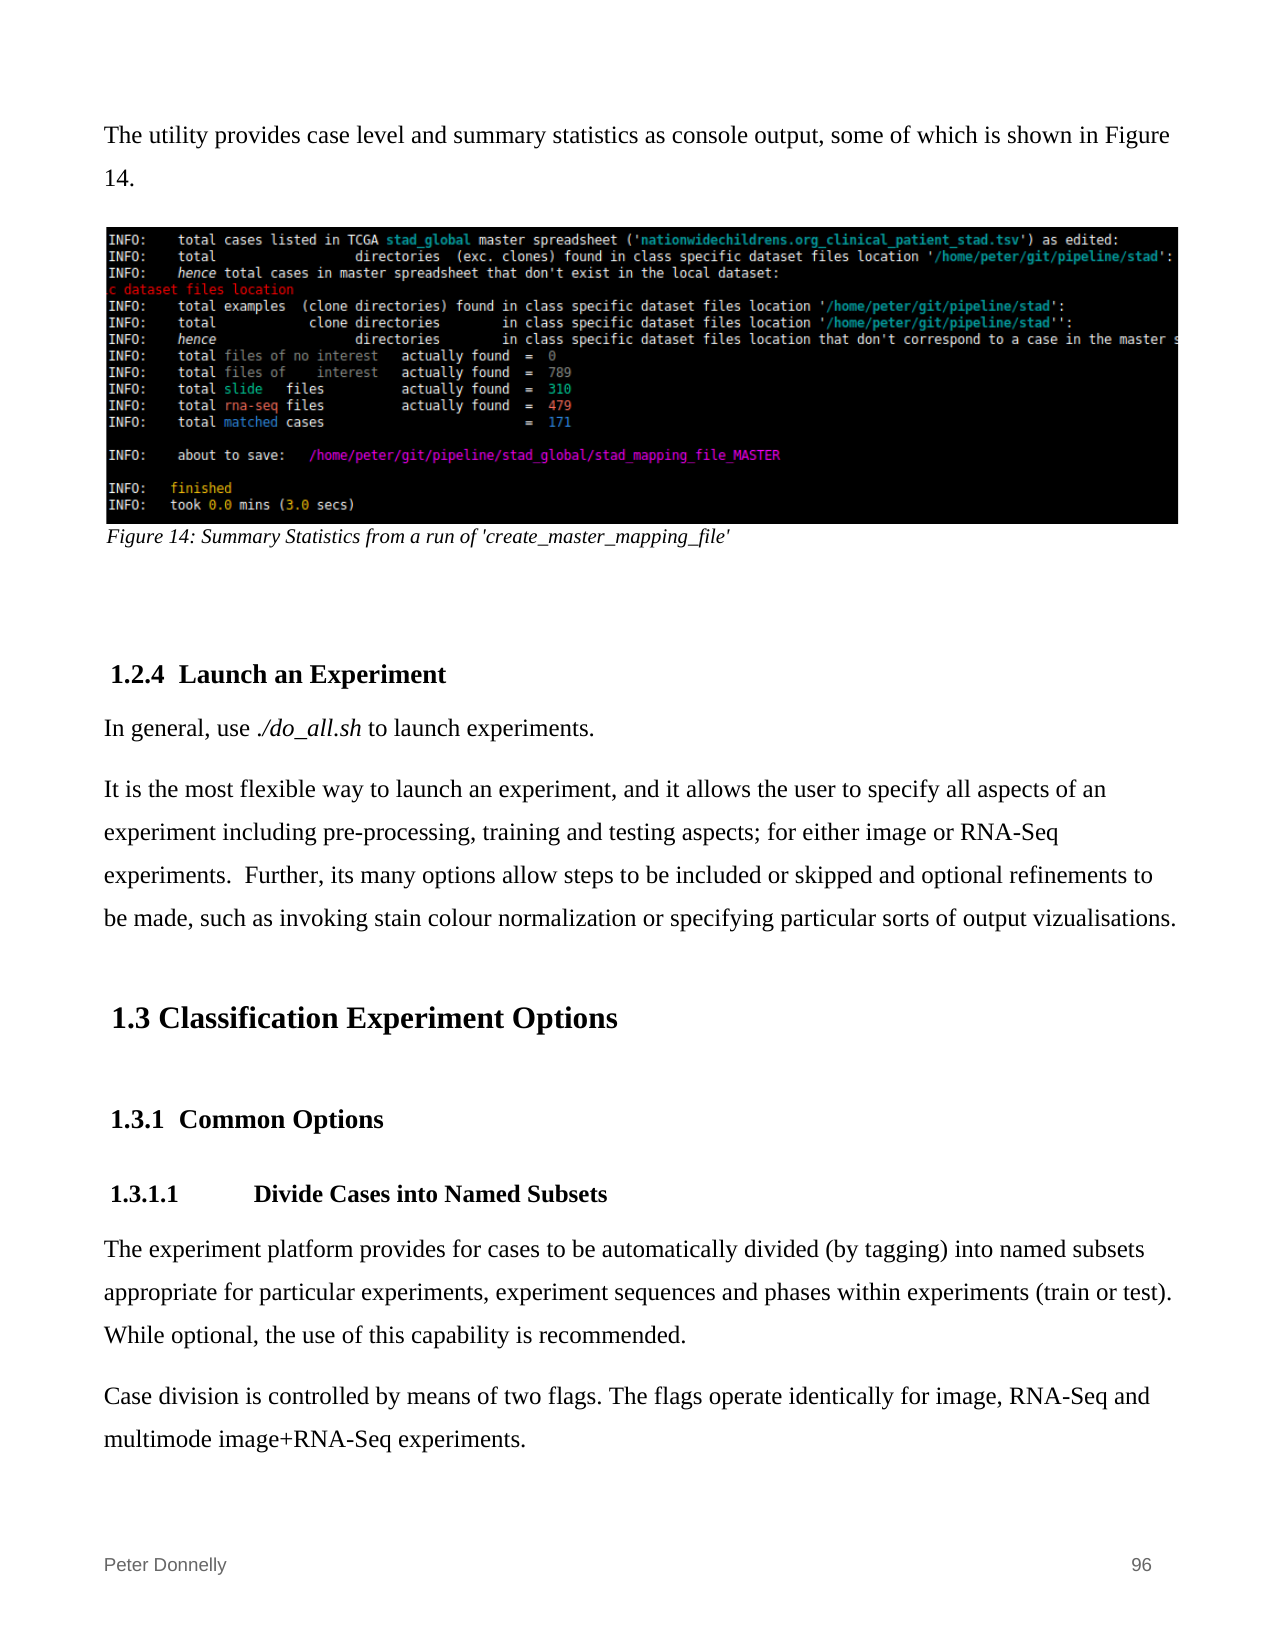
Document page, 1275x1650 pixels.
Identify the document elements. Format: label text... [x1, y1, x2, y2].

text It is the most flexible way to launch an experiment, and it allows the user to specify all aspects of an experiment including pre-processing, training and testing aspects; for either image or RNA-Seq experiments. Further, its many options allow steps to be included or skipped and optional refinements to be made, such as invoking stain colour normalization or specifying particular sorts of output vizualisations. [103, 774, 1181, 932]
text Figure 14: Summary Statistics from a run of 'create_master_mapping_file' [106, 524, 1178, 548]
picture [106, 227, 1179, 524]
text The experiment platform provides for cases to be automatically divided (by tagging) into named subsets appropriate for particular experiments, experiment sequences and phases within experiments (train or test). While optional, the use of this capability is recommended. [103, 1234, 1181, 1349]
text In general, use ./do_all.sh to launch experiments. [103, 713, 1181, 742]
subtitle Common Options [103, 1103, 1181, 1134]
subtitle Classification Experiment Options [103, 999, 1181, 1036]
subtitle Launch an Experiment [103, 658, 1181, 689]
text The utility provides case level and summary statistics as console output, some of which is shown in Figure 14. [103, 120, 1181, 192]
subtitle Divide Cases into Named Subsets [103, 1179, 1181, 1208]
text Case division is controlled by means of two flags. The flags operate identically for image, RNA-Seq and multimode image+RNA-Seq experiments. [103, 1381, 1181, 1453]
